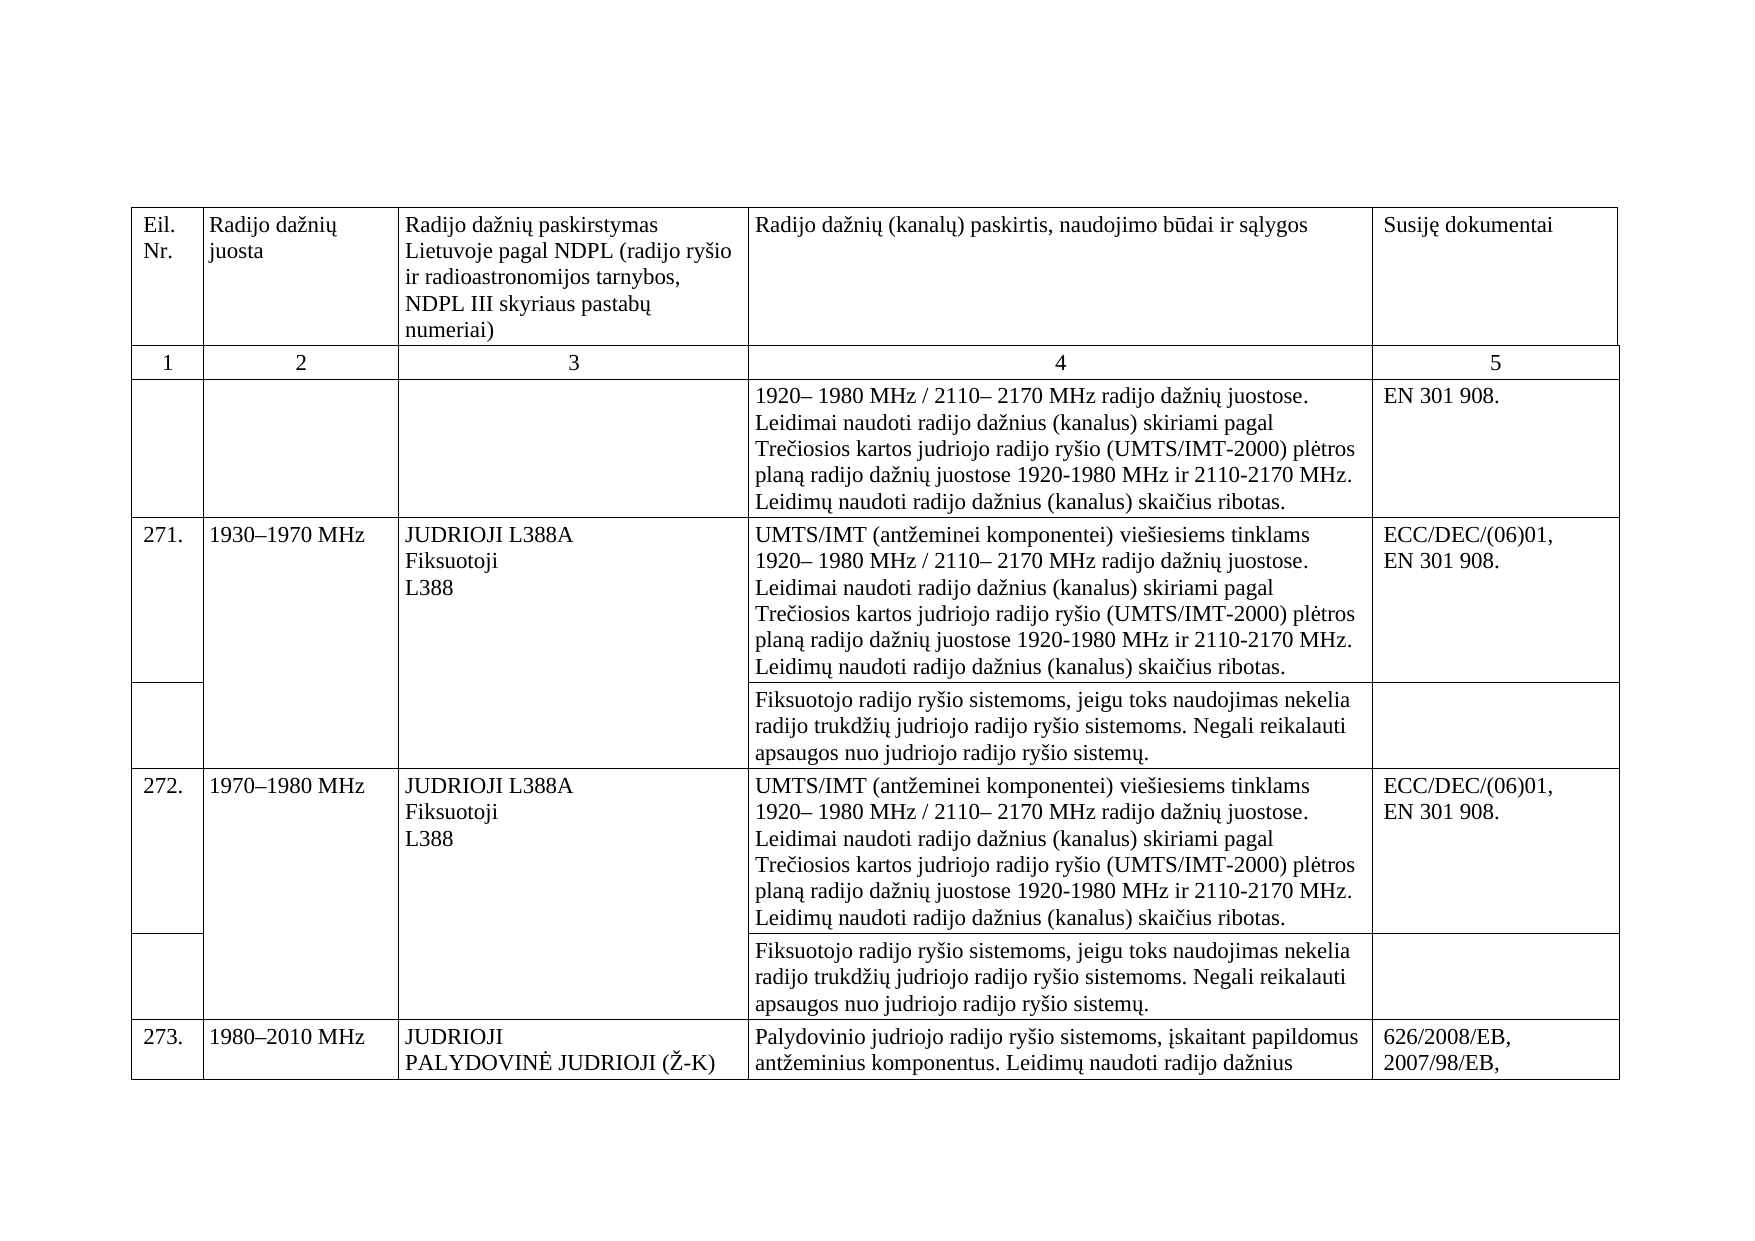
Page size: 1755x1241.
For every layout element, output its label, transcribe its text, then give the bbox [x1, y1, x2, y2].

table_cell JUDRIOJI PALYDOVINĖ JUDRIOJI (Ž-K) [399, 1020, 748, 1079]
table_cell Fiksuotojo radijo ryšio sistemoms, jeigu toks naudojimas nekelia radijo trukdžių judriojo radijo ryšio sistemoms. Negali reikalauti apsaugos nuo judriojo radijo ryšio sistemų. [749, 683, 1372, 768]
table_cell ECC/DEC/(06)01, EN 301 908. [1373, 769, 1619, 933]
table_cell [132, 683, 203, 768]
table_cell 3 [399, 346, 748, 378]
table_header Eil. Nr. [132, 208, 203, 345]
table_cell [399, 380, 748, 517]
table_cell 273. [132, 1020, 203, 1079]
table_header Radijo dažnių (kanalų) paskirtis, naudojimo būdai ir sąlygos [749, 208, 1372, 345]
table_cell UMTS/IMT (antžeminei komponentei) viešiesiems tinklams 1920– 1980 MHz / 2110– 2170 MHz radijo dažnių juostose. Leidimai naudoti radijo dažnius (kanalus) skiriami pagal Trečiosios kartos judriojo radijo ryšio (UMTS/IMT-2000) plėtros planą radijo dažnių juostose 1920-1980 MHz ir 2110-2170 MHz. Leidimų naudoti radijo dažnius (kanalus) skaičius ribotas. [749, 518, 1372, 682]
table_cell Fiksuotojo radijo ryšio sistemoms, jeigu toks naudojimas nekelia radijo trukdžių judriojo radijo ryšio sistemoms. Negali reikalauti apsaugos nuo judriojo radijo ryšio sistemų. [749, 934, 1372, 1019]
table_cell ECC/DEC/(06)01, EN 301 908. [1373, 518, 1619, 682]
table_cell JUDRIOJI L388A Fiksuotoji L388 [399, 769, 748, 1019]
table_cell 1 [132, 346, 203, 378]
table_cell 2 [204, 346, 398, 378]
table_header Radijo dažnių paskirstymas Lietuvoje pagal NDPL (radijo ryšio ir radioastronomijos tarnybos, NDPL III skyriaus pastabų numeriai) [399, 208, 748, 345]
table_cell [204, 380, 398, 517]
table_cell 271. [132, 518, 203, 682]
table_cell 1920– 1980 MHz / 2110– 2170 MHz radijo dažnių juostose. Leidimai naudoti radijo dažnius (kanalus) skiriami pagal Trečiosios kartos judriojo radijo ryšio (UMTS/IMT-2000) plėtros planą radijo dažnių juostose 1920-1980 MHz ir 2110-2170 MHz. Leidimų naudoti radijo dažnius (kanalus) skaičius ribotas. [749, 380, 1372, 517]
table_cell [132, 934, 203, 1019]
table_cell JUDRIOJI L388A Fiksuotoji L388 [399, 518, 748, 768]
table_cell 1930–1970 MHz [204, 518, 398, 768]
table_cell [132, 380, 203, 517]
table_cell 626/2008/EB, 2007/98/EB, [1373, 1020, 1619, 1079]
table_cell [1373, 683, 1619, 768]
table_cell [1373, 934, 1619, 1019]
table_header Susiję dokumentai [1373, 208, 1617, 345]
table_header Radijo dažnių juosta [204, 208, 398, 345]
table_cell Palydovinio judriojo radijo ryšio sistemoms, įskaitant papildomus antžeminius komponentus. Leidimų naudoti radijo dažnius [749, 1020, 1372, 1079]
table_cell EN 301 908. [1373, 380, 1619, 517]
table_cell UMTS/IMT (antžeminei komponentei) viešiesiems tinklams 1920– 1980 MHz / 2110– 2170 MHz radijo dažnių juostose. Leidimai naudoti radijo dažnius (kanalus) skiriami pagal Trečiosios kartos judriojo radijo ryšio (UMTS/IMT-2000) plėtros planą radijo dažnių juostose 1920-1980 MHz ir 2110-2170 MHz. Leidimų naudoti radijo dažnius (kanalus) skaičius ribotas. [749, 769, 1372, 933]
table_cell 1970–1980 MHz [204, 769, 398, 1019]
table_cell 5 [1373, 346, 1619, 378]
table_cell 4 [749, 346, 1372, 378]
table_cell 272. [132, 769, 203, 933]
table_cell 1980–2010 MHz [204, 1020, 398, 1079]
